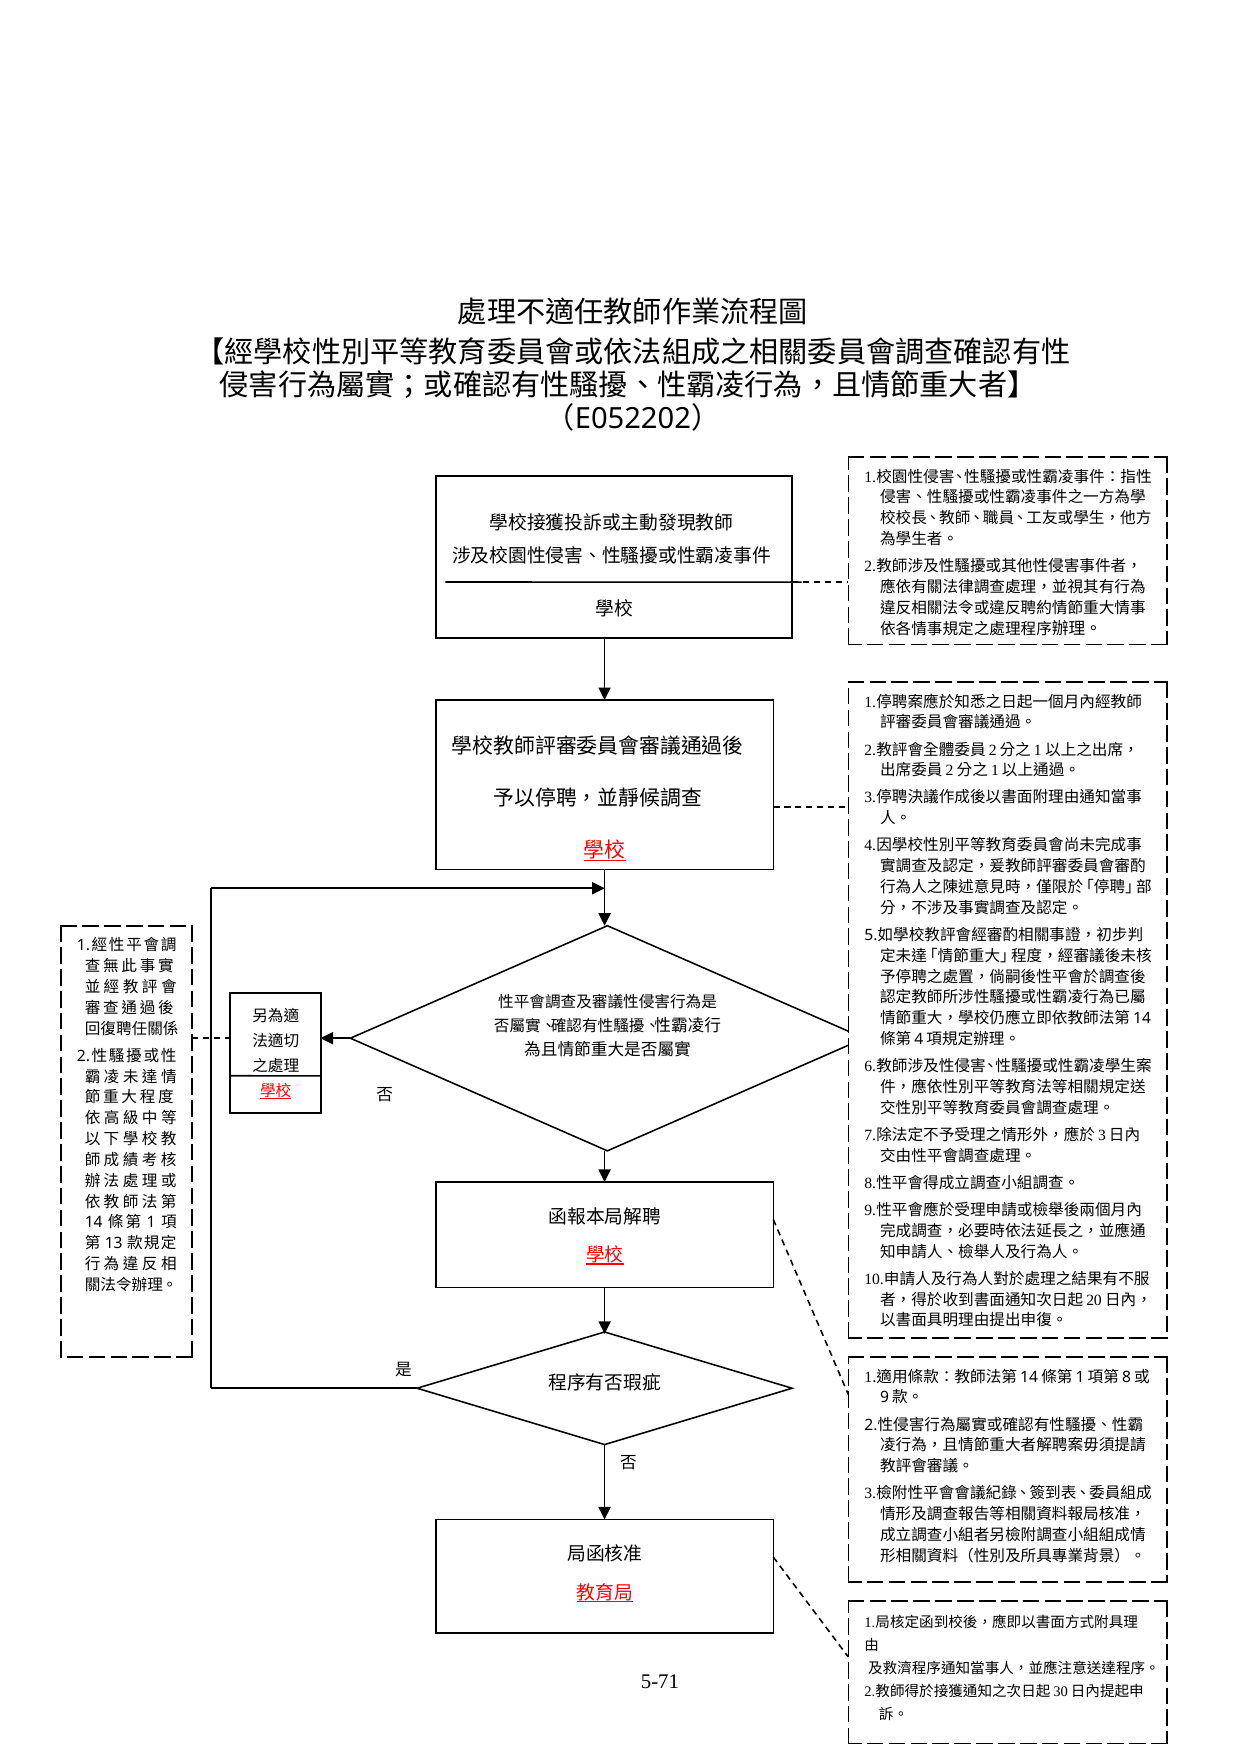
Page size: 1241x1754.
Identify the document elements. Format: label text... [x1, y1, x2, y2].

text 教育局 [452, 1577, 757, 1605]
text 2.性侵害行為屬實或確認有性騷擾、性霸凌行為，且情節重大者解聘案毋須提請教評會審議。 [864, 1413, 1151, 1476]
text 2.教評會全體委員2分之1以上之出席，出席委員2分之1以上通過。 [864, 738, 1151, 780]
text 5.如學校教評會經審酌相關事證，初步判定未達「情節重大」程度，經審議後未核予停聘之處置，倘嗣後性平會於調查後認定教師所涉性騷擾或性霸凌行為已屬情節重大，學校仍應立即依教師法第14條第4項規定辦理。 [864, 924, 1151, 1049]
text 1.經性平會調查無此事實，並經教評會審查通過後，回復聘任關係。 [77, 934, 176, 1038]
text 7.除法定不予受理之情形外，應於3日內交由性平會調查處理。 [864, 1124, 1151, 1165]
text 學校接獲投訴或主動發現教師 涉及校園性侵害、性騷擾或性霸凌事件 [452, 503, 776, 569]
text 8.性平會得成立調查小組調查。 [864, 1172, 1151, 1192]
text 3.停聘決議作成後以書面附理由通知當事人。 [864, 786, 1151, 828]
text 予以停聘，並靜候調查 [452, 779, 757, 812]
text 1.停聘案應於知悉之日起一個月內經教師評審委員會審議通過。 [864, 690, 1151, 732]
text 及救濟程序通知當事人，並應注意送達程序。 [864, 1655, 1151, 1678]
text 學校 [452, 1240, 757, 1267]
text 局函核准 [452, 1539, 757, 1566]
text 否 [620, 1452, 646, 1473]
text 1.適用條款：教師法第14條第1項第8或9款。 [864, 1365, 1151, 1407]
text 學校 [452, 588, 776, 622]
text 6.教師涉及性侵害、性騷擾或性霸凌學生案件，應依性別平等教育法等相關規定送交性別平等教育委員會調查處理。 [864, 1055, 1151, 1117]
text 2.性騷擾或性霸凌未達情節重大程度，依高級中等以下學校教師成績考核辦法處理或依教師法第14條第1項第13款規定行為違反相關法令辦理。 [77, 1044, 176, 1294]
text 2.教師涉及性騷擾或其他性侵害事件者，應依有關法律調查處理，並視其有行為違反相關法令或違反聘約情節重大情事，依各情事規定之處理程序辦理。 [864, 555, 1151, 636]
text 4.因學校性別平等教育委員會尚未完成事實調查及認定，爰教師評審委員會審酌行為人之陳述意見時，僅限於「停聘」部分，不涉及事實調查及認定。 [864, 834, 1151, 917]
text 是 [395, 1358, 421, 1379]
text 學校 [452, 831, 757, 861]
text 9.性平會應於受理申請或檢舉後兩個月內完成調查，必要時依法延長之，並應通知申請人、檢舉人及行為人。 [864, 1199, 1151, 1261]
text 學校教師評審委員會審議通過後 [452, 727, 757, 760]
text 1.校園性侵害、性騷擾或性霸凌事件：指性侵害、性騷擾或性霸凌事件之一方為學校校長、教師、職員、工友或學生，他方為學生者。 [864, 465, 1151, 549]
text 學校 [245, 1077, 305, 1101]
text 2.教師得於接獲通知之次日起30日內提起申訴。 [864, 1678, 1151, 1724]
text 1.局核定函到校後，應即以書面方式附具理由 [864, 1609, 1151, 1655]
text 【經學校性別平等教育委員會或依法組成之相關委員會調查確認有性侵害行為屬實；或確認有性騷擾、性霸凌行為，且情節重大者】（E052202） [188, 335, 1077, 435]
text 10.申請人及行為人對於處理之結果有不服者，得於收到書面通知次日起20日內，以書面具明理由提出申復。 [864, 1267, 1151, 1330]
text 函報本局解聘 [452, 1202, 757, 1229]
text 否 [376, 1083, 402, 1104]
text 3.檢附性平會會議紀錄、簽到表、委員組成情形及調查報告等相關資料報局核准，成立調查小組者另檢附調查小組組成情形相關資料（性別及所具專業背景）。 [864, 1482, 1151, 1565]
text 另為適法適切之處理 [245, 1001, 305, 1075]
text 處理不適任教師作業流程圖 [188, 296, 1077, 329]
